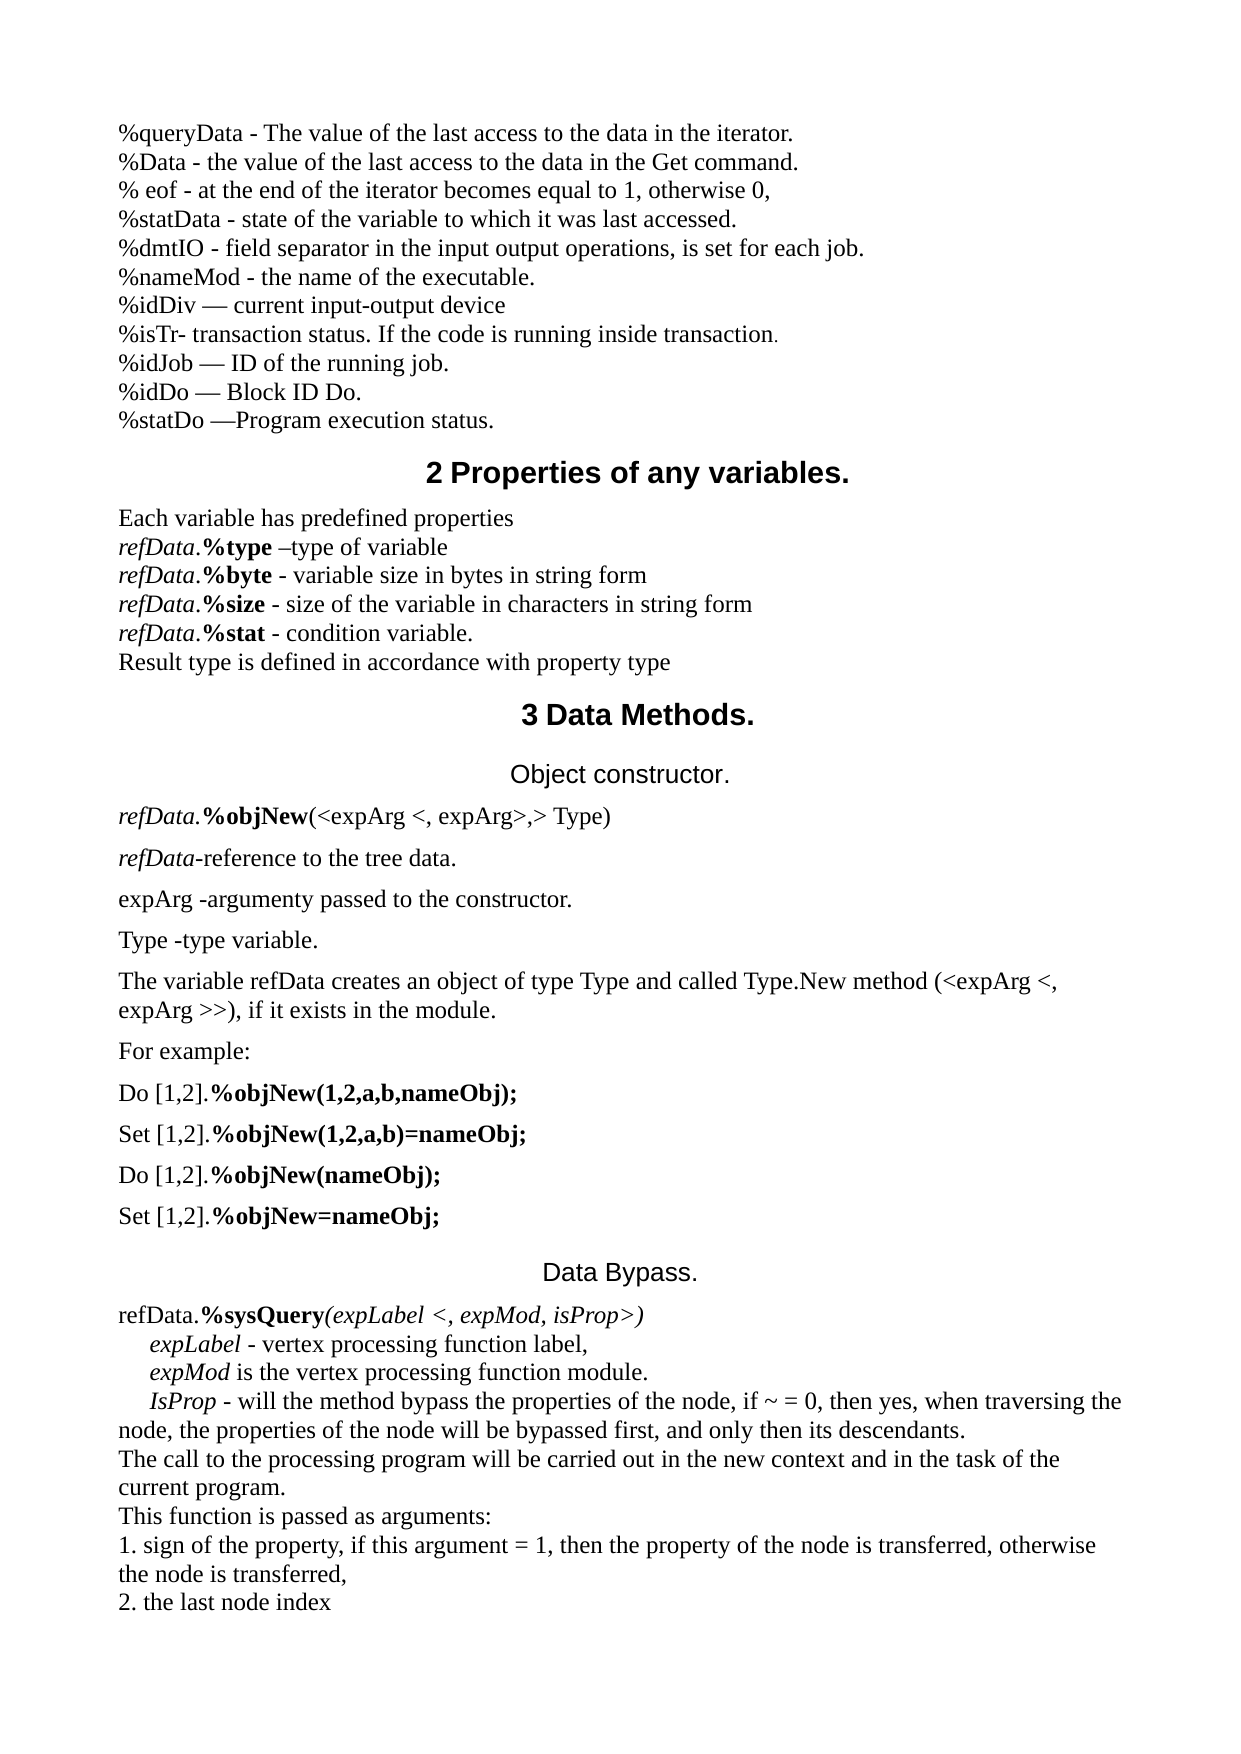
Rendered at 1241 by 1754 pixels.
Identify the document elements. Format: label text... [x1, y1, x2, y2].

text Do [1,2].%objNew(1,2,a,b,nameObj); [118, 1078, 1122, 1106]
text %idDiv — current input-output device [118, 291, 1122, 319]
text refData.%stat - condition variable. [118, 618, 1122, 647]
text % eof - at the end of the iterator becomes equal to 1, otherwise 0, [118, 176, 1122, 204]
text Set [1,2].%objNew=nameObj; [118, 1201, 1122, 1230]
text refData.%byte - variable size in bytes in string form [118, 561, 1122, 589]
text 1. sign of the property, if this argument = 1, then the property of the node is transferred, otherwise the node is transferred, [118, 1530, 1122, 1587]
text refData.%type –type of variable [118, 532, 1122, 561]
text Type -type variable. [118, 925, 1122, 954]
subtitle Data Bypass. [118, 1257, 1122, 1287]
text %statData - state of the variable to which it was last accessed. [118, 204, 1122, 233]
text %idDo — Block ID Do. [118, 377, 1122, 406]
text IsProp - will the method bypass the properties of the node, if ~ = 0, then yes, when traversing the node, the properties of the node will be bypassed first, and only then its descendants. [118, 1386, 1122, 1444]
subtitle Properties of any variables. [153, 455, 1122, 491]
text The variable refData creates an object of type Type and called Type.New method (<expArg <, expArg >>), if it exists in the module. [118, 966, 1122, 1024]
text Each variable has predefined properties [118, 503, 1122, 532]
text For example: [118, 1036, 1122, 1065]
text %isTr- transaction status. If the code is running inside transaction. [118, 319, 1122, 348]
text refData.%size - size of the variable in characters in string form [118, 589, 1122, 618]
text refData.%objNew(<expArg <, expArg>,> Type) [118, 801, 1122, 830]
text Set [1,2].%objNew(1,2,a,b)=nameObj; [118, 1119, 1122, 1148]
text The call to the processing program will be carried out in the new context and in the task of the current program. [118, 1444, 1122, 1501]
text refData-reference to the tree data. [118, 843, 1122, 871]
text expLabel - vertex processing function label, [118, 1329, 1122, 1357]
text Do [1,2].%objNew(nameObj); [118, 1160, 1122, 1189]
text expMod is the vertex processing function module. [118, 1357, 1122, 1386]
text Result type is defined in accordance with property type [118, 647, 1122, 676]
text 2. the last node index [118, 1587, 1122, 1616]
text %nameMod - the name of the executable. [118, 262, 1122, 291]
text This function is passed as arguments: [118, 1501, 1122, 1530]
text refData.%sysQuery(expLabel <, expMod, isProp>) [118, 1300, 1122, 1329]
text %dmtIO - field separator in the input output operations, is set for each job. [118, 233, 1122, 262]
text %idJob — ID of the running job. [118, 348, 1122, 377]
subtitle Object constructor. [118, 759, 1122, 789]
subtitle Data Methods. [153, 696, 1122, 732]
text %statDo —Program execution status. [118, 406, 1122, 434]
text %queryData - The value of the last access to the data in the iterator. [118, 118, 1122, 147]
text %Data - the value of the last access to the data in the Get command. [118, 147, 1122, 176]
text expArg -argumenty passed to the constructor. [118, 884, 1122, 913]
